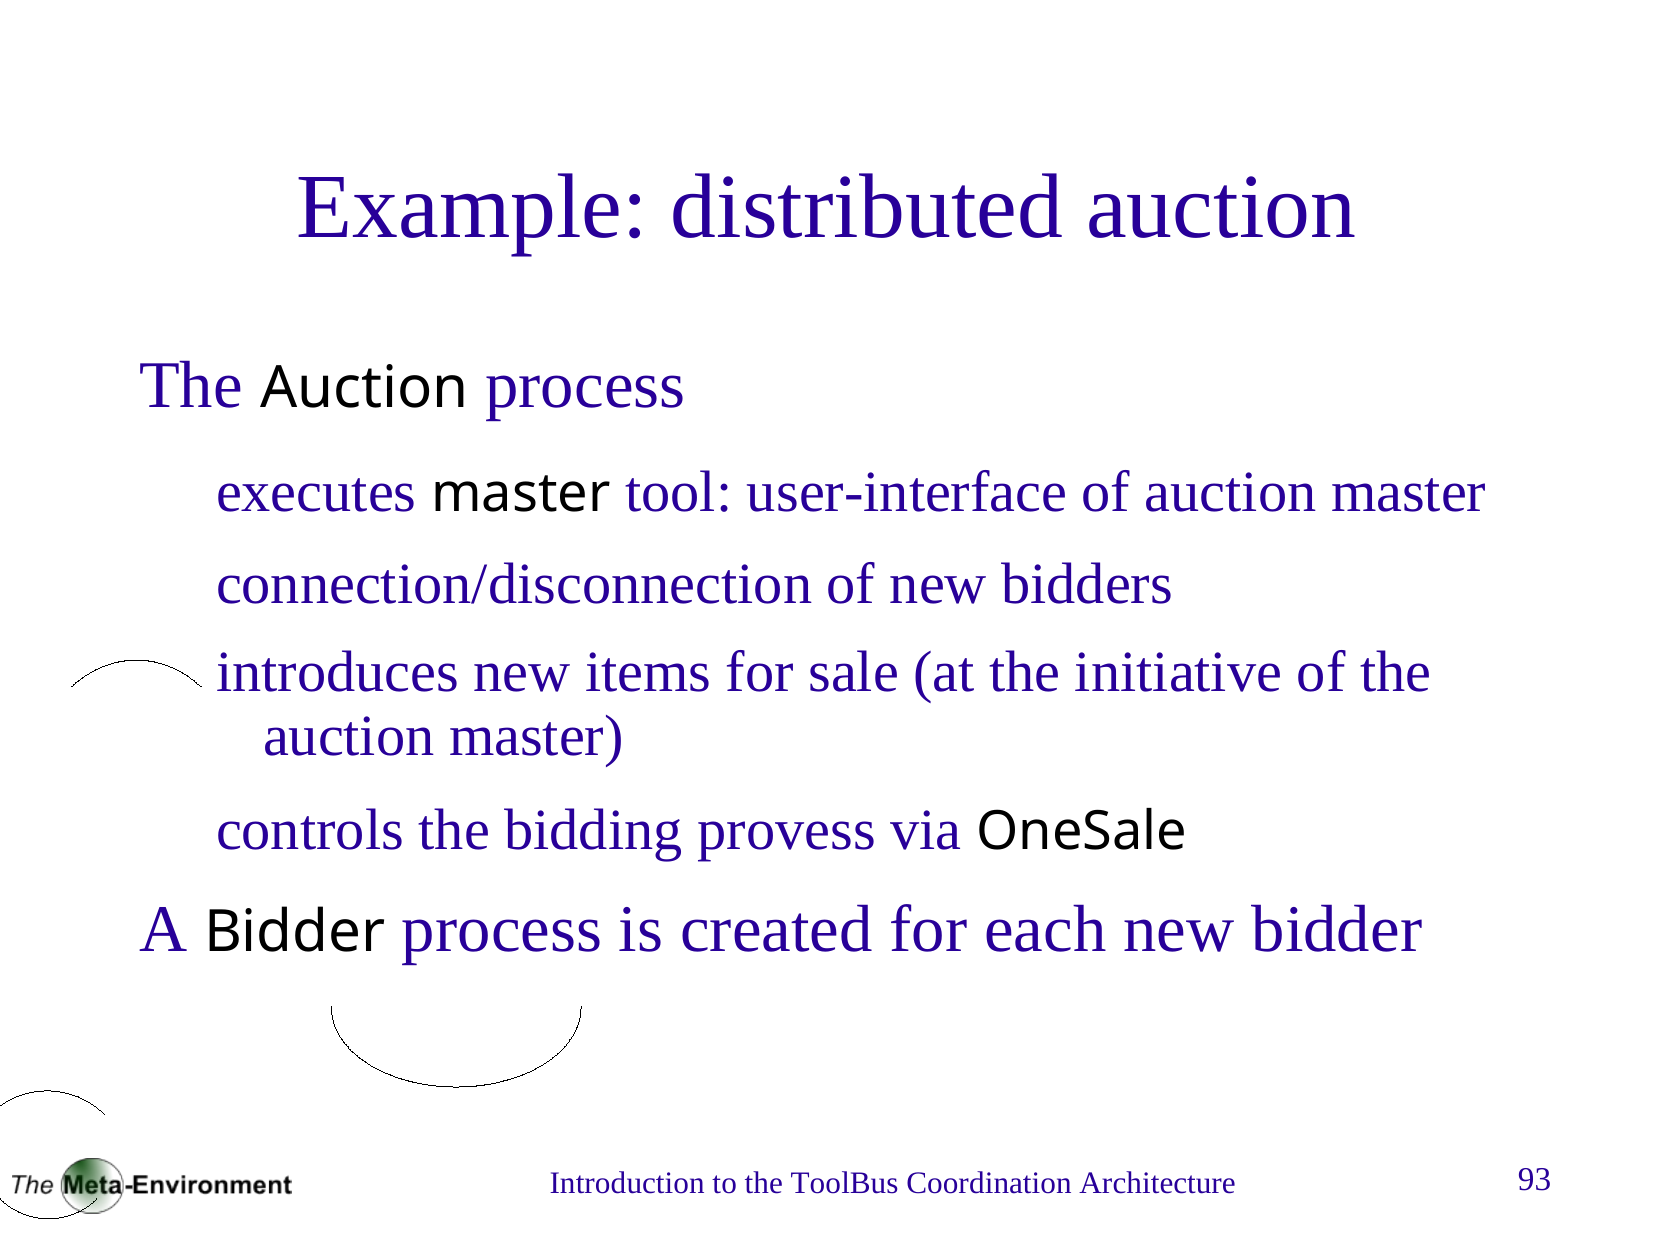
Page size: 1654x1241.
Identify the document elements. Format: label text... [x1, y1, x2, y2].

picture [12, 1158, 292, 1214]
list The Auction process executes master tool: user-interface of auction master connection/disconnection of new bidders introduces new items for sale (at the initiative of the auction master) controls the bidding provess via OneSale A Bidder process is created for each new bidder [121, 344, 1534, 1127]
title Example: distributed auction [121, 102, 1534, 311]
